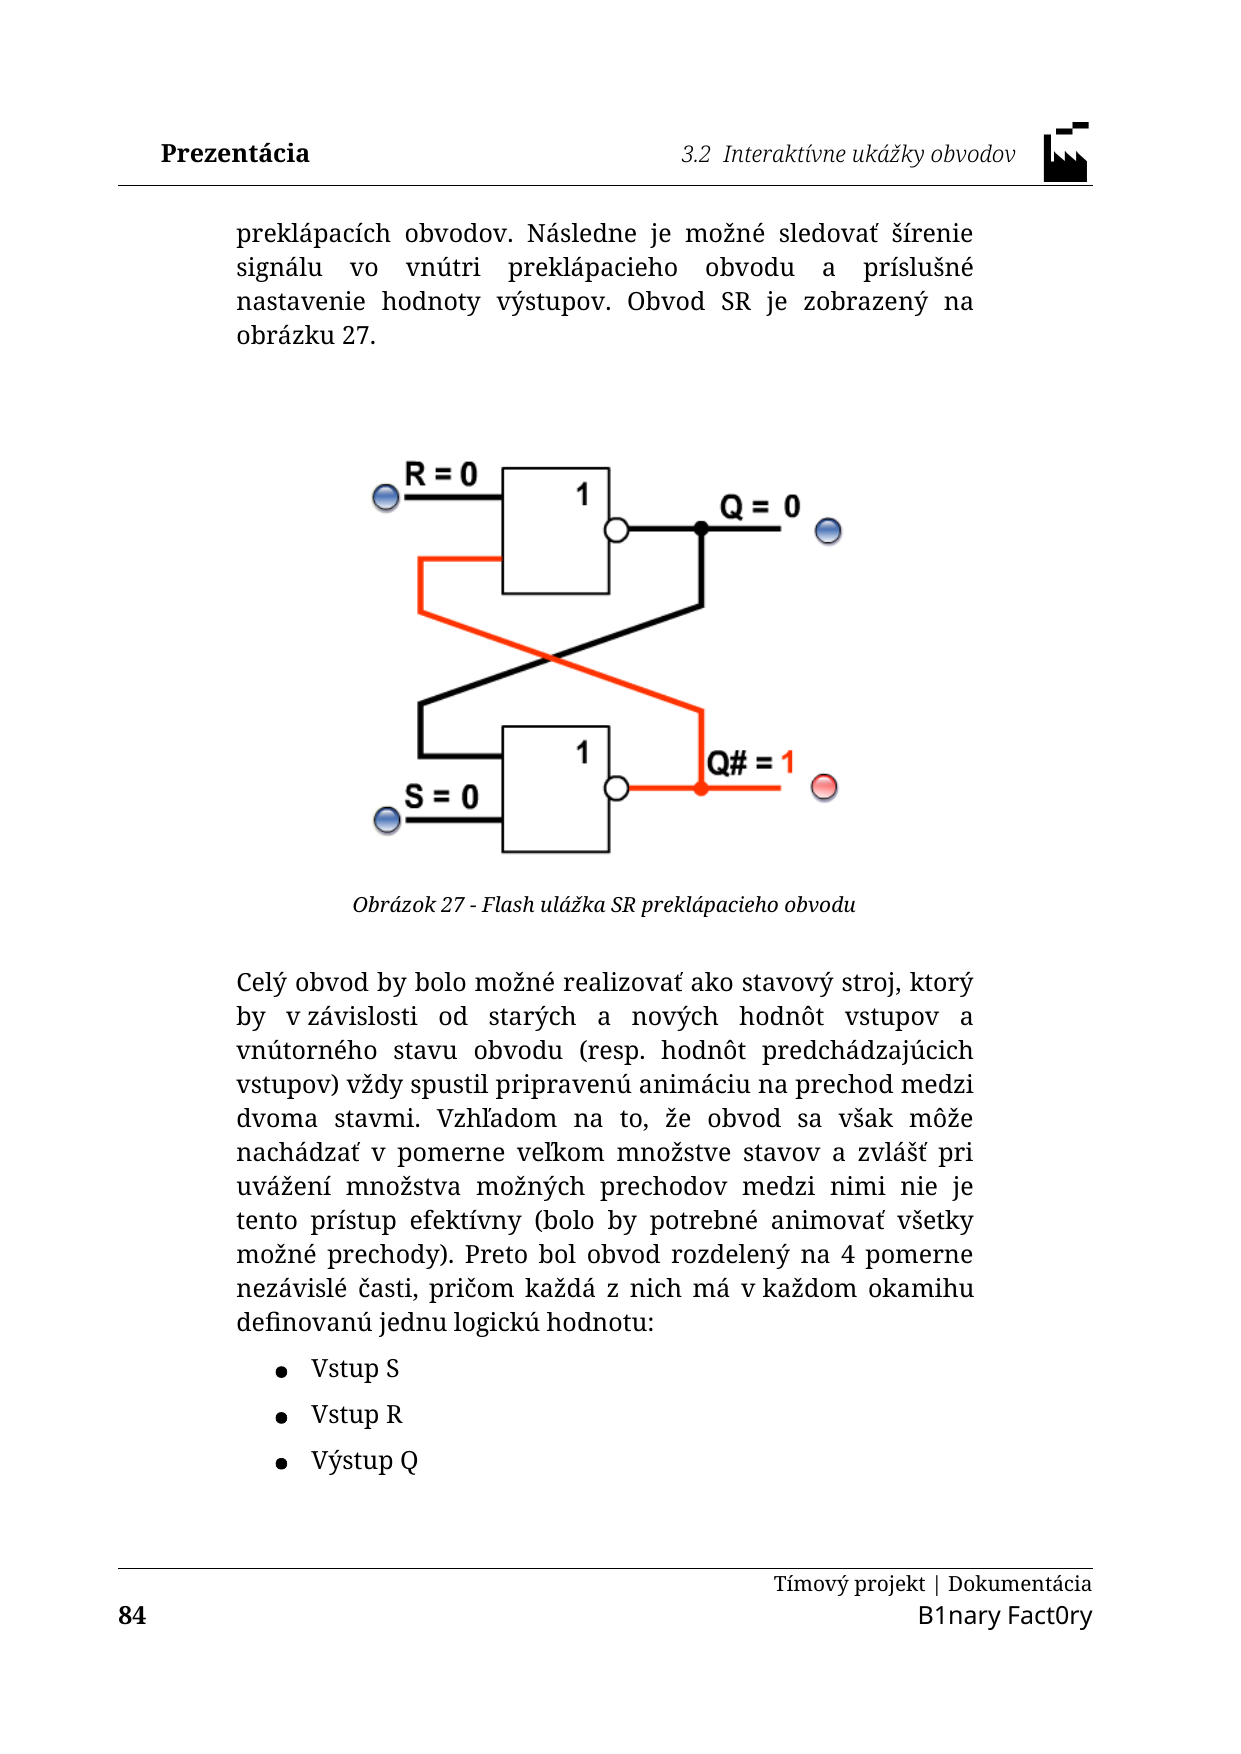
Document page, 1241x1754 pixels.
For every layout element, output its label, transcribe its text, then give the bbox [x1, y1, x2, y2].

list Výstup Q [274, 1442, 974, 1476]
text preklápacích obvodov. Následne je možné sledovať šírenie signálu vo vnútri preklápacieho obvodu a príslušné nastavenie hodnoty výstupov. Obvod SR je zobrazený na obrázku 27. [236, 216, 974, 352]
list Vstup S [274, 1351, 974, 1385]
picture [324, 422, 887, 890]
text Celý obvod by bolo možné realizovať ako stavový stroj, ktorý by v závislosti od starých a nových hodnôt vstupov a vnútorného stavu obvodu (resp. hodnôt predchádzajúcich vstupov) vždy spustil pripravenú animáciu na prechod medzi dvoma stavmi. Vzhľadom na to, že obvod sa však môže nachádzať v pomerne veľkom množstve stavov a zvlášť pri uvážení množstva možných prechodov medzi nimi nie je tento prístup efektívny (bolo by potrebné animovať všetky možné prechody). Preto bol obvod rozdelený na 4 pomerne nezávislé časti, pričom každá z nich má v každom okamihu definovanú jednu logickú hodnotu: [236, 964, 974, 1339]
picture [1043, 122, 1089, 182]
list Vstup R [274, 1396, 974, 1431]
text Obrázok 27 - Flash ulážka SR preklápacieho obvodu [324, 890, 887, 918]
